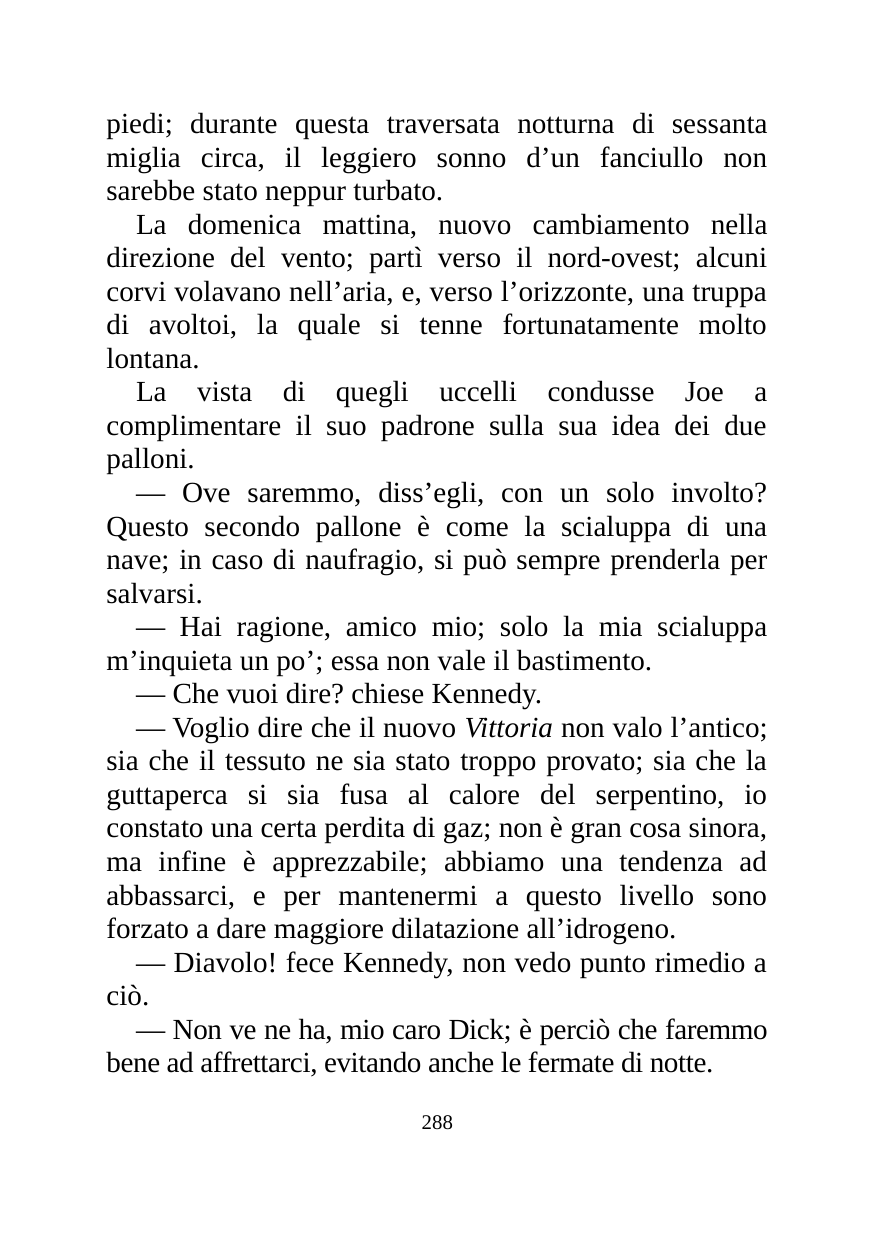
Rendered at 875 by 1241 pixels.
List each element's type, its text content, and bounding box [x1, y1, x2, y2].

text piedi; durante questa traversata notturna di sessanta miglia circa, il leggiero sonno d’un fanciullo non sarebbe stato neppur turbato. [106, 106, 768, 207]
text — Non ve ne ha, mio caro Dick; è perciò che faremmo bene ad affrettarci, evitando anche le fermate di notte. [106, 1012, 768, 1079]
text — Hai ragione, amico mio; solo la mia scialuppa m’inquieta un po’; essa non vale il bastimento. [106, 609, 768, 676]
text La domenica mattina, nuovo cambiamento nella direzione del vento; partì verso il nord-ovest; alcuni corvi volavano nell’aria, e, verso l’orizzonte, una truppa di avoltoi, la quale si tenne fortunatamente molto lontana. [106, 207, 768, 374]
text — Ove saremmo, diss’egli, con un solo involto? Questo secondo pallone è come la scialuppa di una nave; in caso di naufragio, si può sempre prenderla per salvarsi. [106, 475, 768, 609]
text — Che vuoi dire? chiese Kennedy. [106, 676, 768, 710]
text La vista di quegli uccelli condusse Joe a complimentare il suo padrone sulla sua idea dei due palloni. [106, 374, 768, 475]
text — Diavolo! fece Kennedy, non vedo punto rimedio a ciò. [106, 945, 768, 1012]
text — Voglio dire che il nuovo Vittoria non valo l’antico; sia che il tessuto ne sia stato troppo provato; sia che la guttaperca si sia fusa al calore del serpentino, io constato una certa perdita di gaz; non è gran cosa sinora, ma infine è apprezzabile; abbiamo una tendenza ad abbassarci, e per mantenermi a questo livello sono forzato a dare maggiore dilatazione all’idrogeno. [106, 710, 768, 945]
